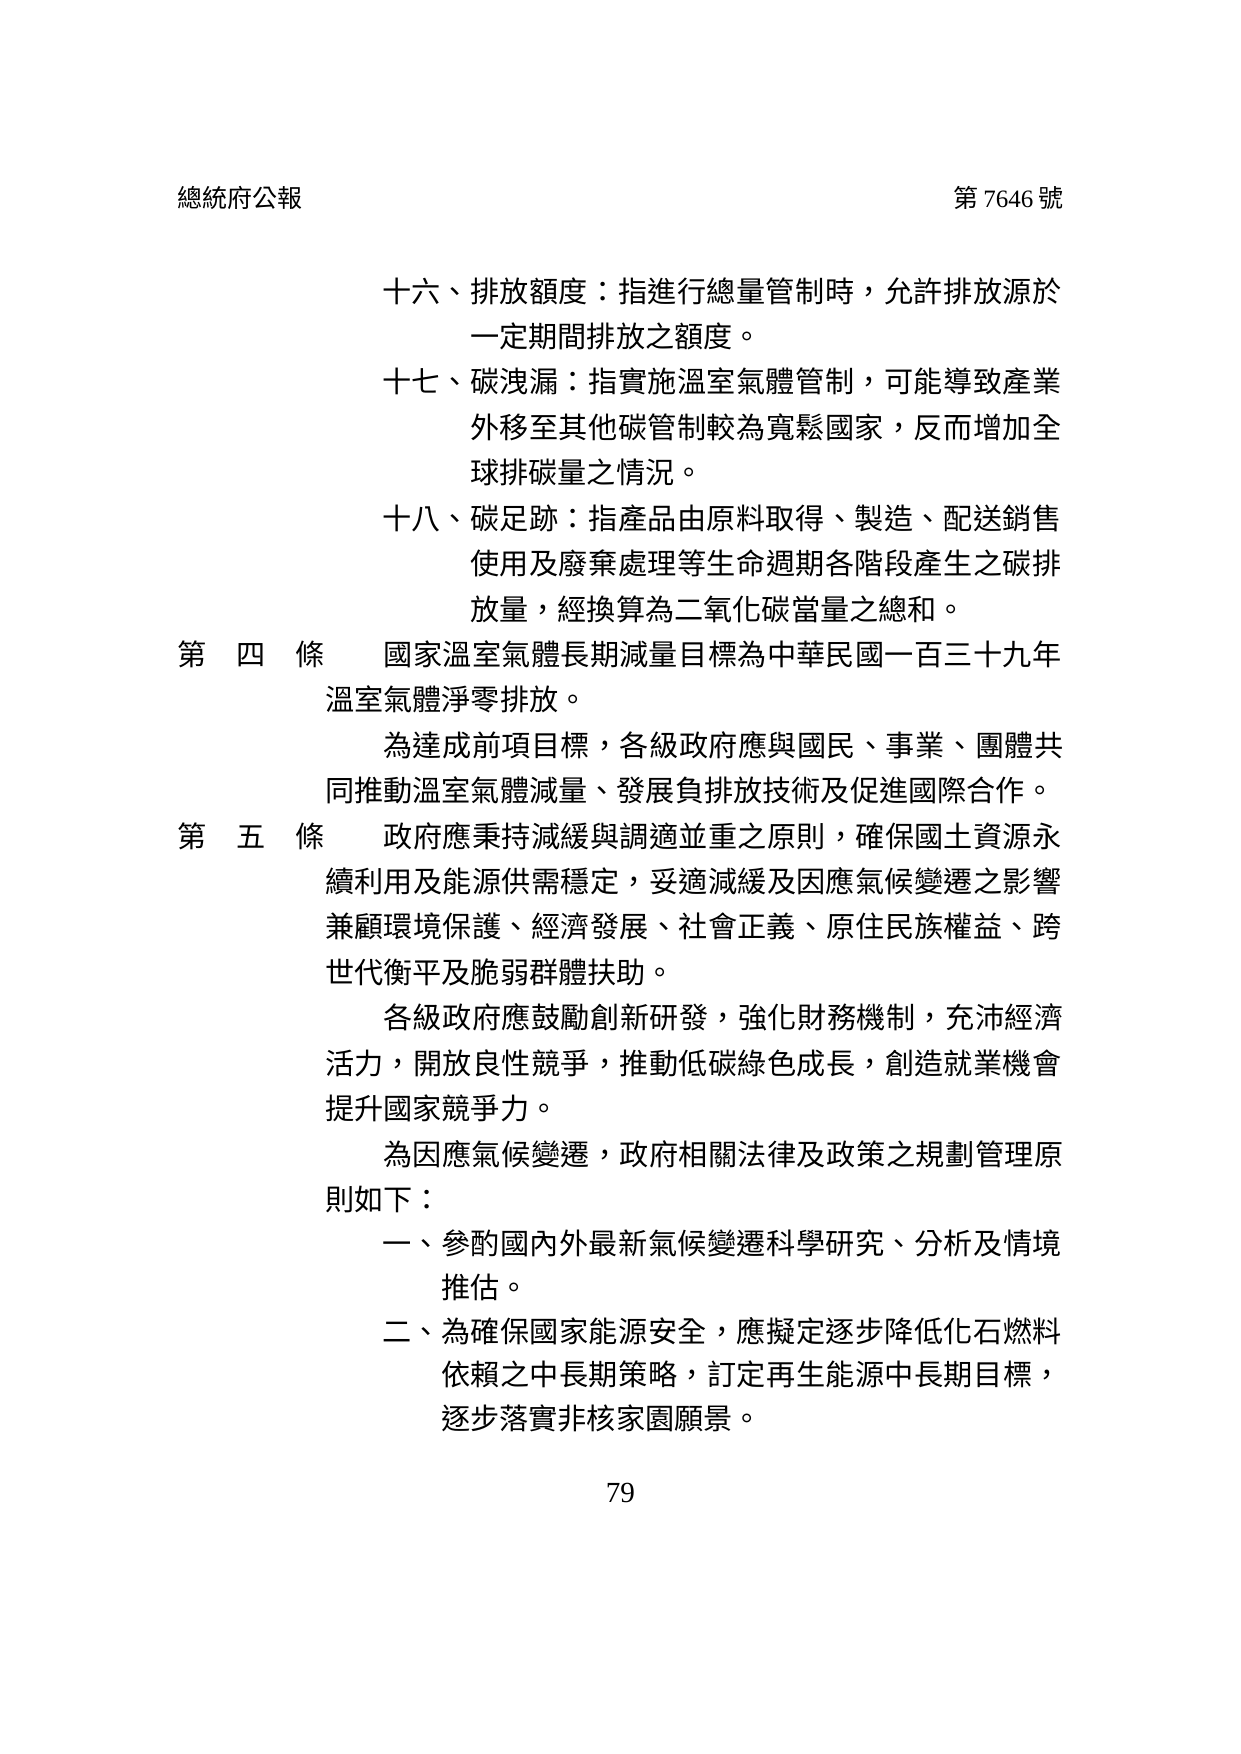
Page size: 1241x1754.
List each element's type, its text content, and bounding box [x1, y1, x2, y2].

text 二、 為確保國家能源安全，應擬定逐步降低化石燃料依賴之中長期策略，訂定再生能源中長期目標，逐步落實非核家園願景。 [382, 1307, 1063, 1438]
text 各級政府應鼓勵創新研發，強化財務機制，充沛經濟活力，開放良性競爭，推動低碳綠色成長，創造就業機會，提升國家競爭力。 [325, 992, 1063, 1129]
text 一、 參酌國內外最新氣候變遷科學研究、分析及情境推估。 [382, 1219, 1063, 1307]
text 為因應氣候變遷，政府相關法律及政策之規劃管理原則如下： [325, 1129, 1063, 1219]
text 為達成前項目標，各級政府應與國民、事業、團體共同推動溫室氣體減量、發展負排放技術及促進國際合作。 [325, 720, 1063, 811]
text 第 五 條 政府應秉持減緩與調適並重之原則，確保國土資源永續利用及能源供需穩定，妥適減緩及因應氣候變遷之影響，兼顧環境保護、經濟發展、社會正義、原住民族權益、跨世代衡平及脆弱群體扶助。 [177, 811, 1063, 992]
text 十七、 碳洩漏：指實施溫室氣體管制，可能導致產業外移至其他碳管制較為寬鬆國家，反而增加全球排碳量之情況。 [382, 357, 1063, 493]
text 第 四 條 國家溫室氣體長期減量目標為中華民國一百三十九年溫室氣體淨零排放。 [177, 629, 1063, 720]
text 十六、 排放額度：指進行總量管制時，允許排放源於一定期間排放之額度。 [382, 266, 1063, 357]
text 十八、 碳足跡：指產品由原料取得、製造、配送銷售、使用及廢棄處理等生命週期各階段產生之碳排放量，經換算為二氧化碳當量之總和。 [382, 493, 1063, 629]
